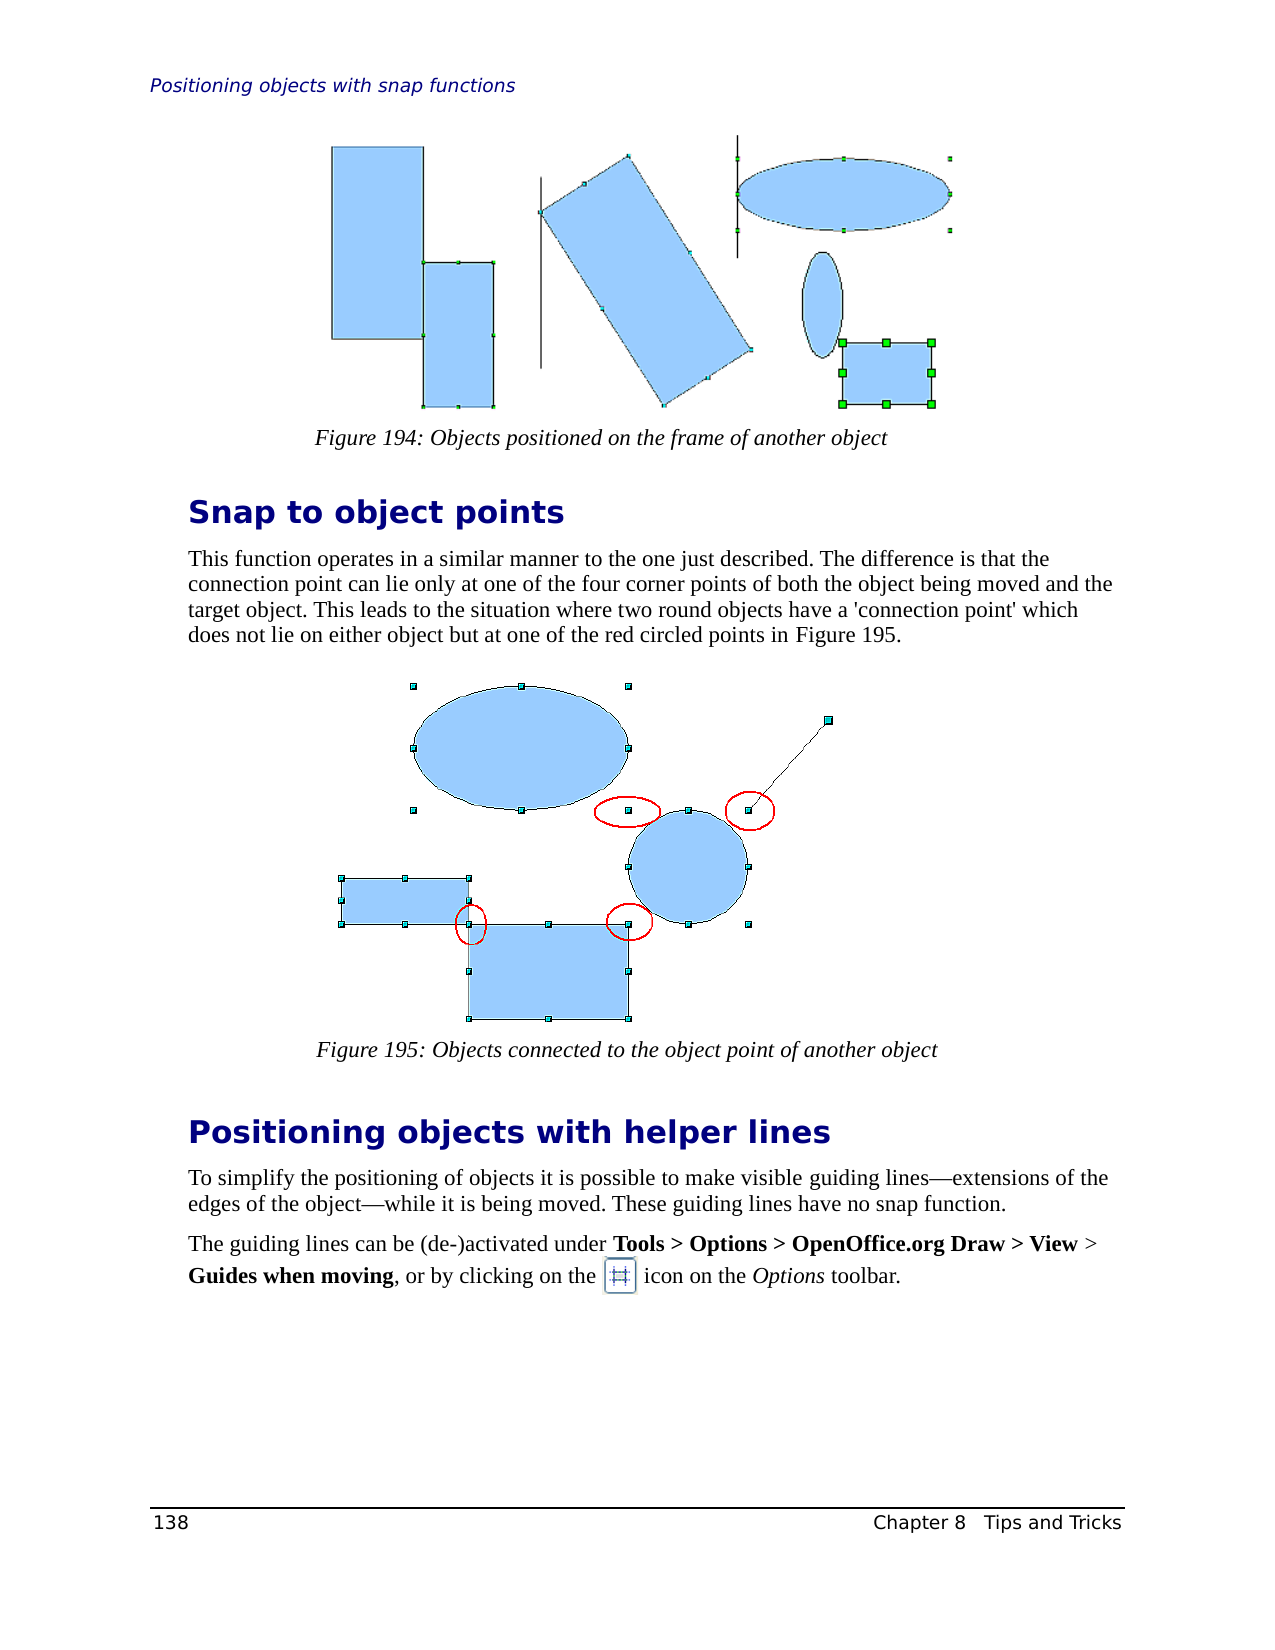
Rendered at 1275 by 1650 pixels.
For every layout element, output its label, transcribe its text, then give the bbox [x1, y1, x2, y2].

subtitle Snap to object points [188, 495, 1125, 531]
text This function operates in a similar manner to the one just described. The difference is that the connection point can lie only at one of the four corner points of both the object being moved and the target object. This leads to the situation where two round objects have a 'connection point' which does not lie on either object but at one of the red circled points in Figure 195. [188, 546, 1125, 648]
picture [314, 135, 961, 419]
list Figure 194: Objects positioned on the frame of another object [314, 424, 961, 450]
text Figure 195: Objects connected to the object point of another object [316, 666, 959, 1062]
text The guiding lines can be (de-)activated under Tools > Options > OpenOffice.org Draw > View > Guides when moving, or by clicking on the icon on the Options toolbar. [188, 1231, 1125, 1294]
subtitle Positioning objects with helper lines [188, 1114, 1125, 1151]
picture [602, 1256, 639, 1295]
text To simplify the positioning of objects it is possible to make visible guiding lines—extensions of the edges of the object—while it is being moved. These guiding lines have no snap function. [188, 1165, 1125, 1216]
picture [316, 666, 849, 1037]
